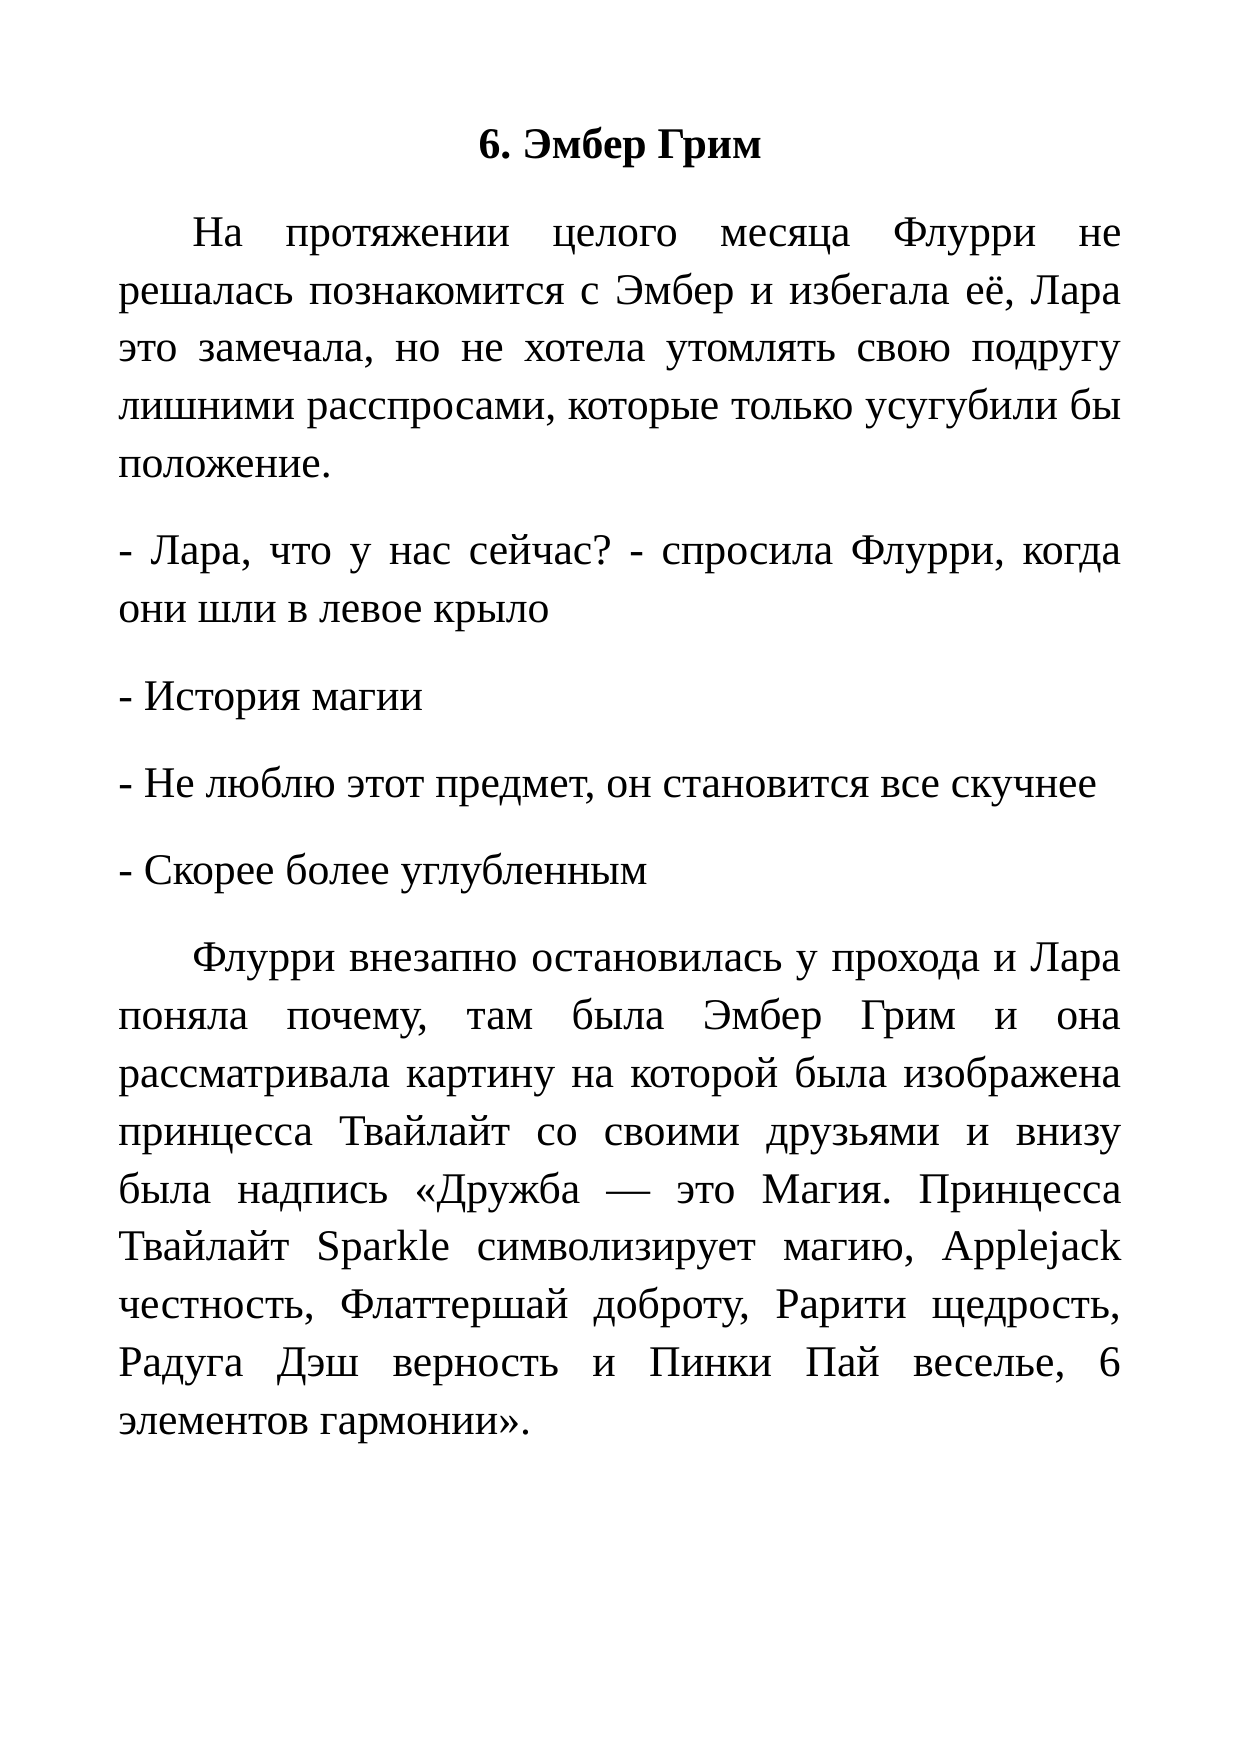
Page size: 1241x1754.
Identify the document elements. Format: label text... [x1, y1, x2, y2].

text - Лара, что у нас сейчас? - спросила Флурри, когда они шли в левое крыло [118, 524, 1122, 632]
text - Не люблю этот предмет, он становится все скучнее [118, 756, 1122, 807]
text - История магии [118, 669, 1122, 719]
text - Скорее более углубленным [118, 844, 1122, 894]
text Флурри внезапно остановилась у прохода и Лара поняла почему, там была Эмбер Грим и она рассматривала картину на которой была изображена принцесса Твайлайт со своими друзьями и внизу была надпись «Дружба — это Магия. Принцесса Твайлайт Sparkle символизирует магию, Applejack честность, Флаттершай доброту, Рарити щедрость, Радуга Дэш верность и Пинки Пай веселье, 6 элементов гармонии». [118, 931, 1122, 1444]
text На протяжении целого месяца Флурри не решалась познакомится с Эмбер и избегала её, Лара это замечала, но не хотела утомлять свою подругу лишними расспросами, которые только усугубили бы положение. [118, 205, 1122, 487]
text 6. Эмбер Грим [118, 118, 1122, 168]
